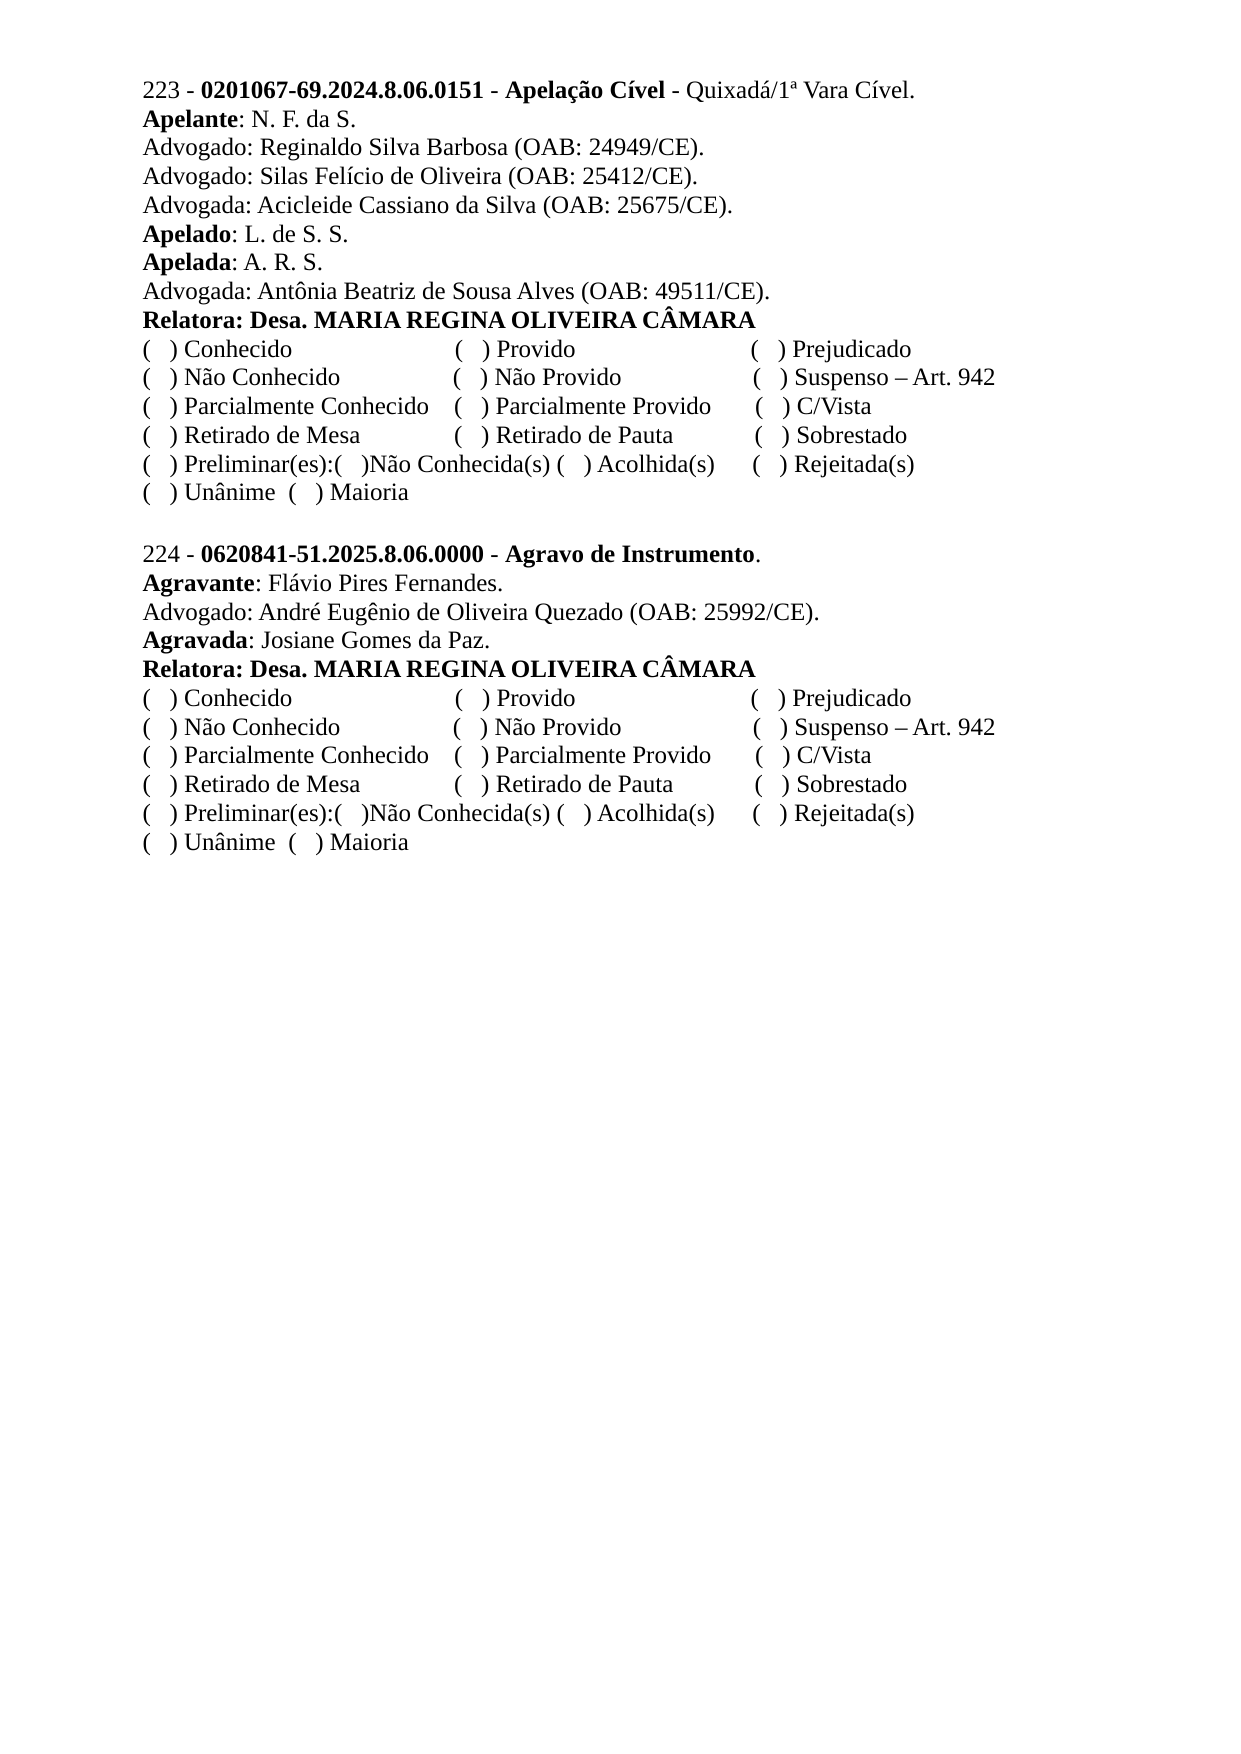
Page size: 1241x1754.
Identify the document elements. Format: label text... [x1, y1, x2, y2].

text ( ) Retirado de Mesa ( ) Retirado de Pauta ( ) Sobrestado [142, 420, 1158, 449]
text Agravada: Josiane Gomes da Paz. [142, 626, 1141, 654]
text ( ) Parcialmente Conhecido ( ) Parcialmente Provido ( ) C/Vista [142, 741, 1158, 769]
text Apelante: N. F. da S. [142, 104, 1141, 132]
text Apelada: A. R. S. [142, 247, 1141, 276]
text ( ) Conhecido ( ) Provido ( ) Prejudicado [142, 334, 1141, 362]
text 224 - 0620841-51.2025.8.06.0000 - Agravo de Instrumento. [142, 539, 1141, 568]
text ( ) Não Conhecido ( ) Não Provido ( ) Suspenso – Art. 942 [142, 712, 1158, 741]
text Relatora: Desa. MARIA REGINA OLIVEIRA CÂMARA [142, 654, 1141, 683]
text Agravante: Flávio Pires Fernandes. [142, 568, 1141, 597]
text Advogado: André Eugênio de Oliveira Quezado (OAB: 25992/CE). [142, 597, 1141, 626]
text ( ) Retirado de Mesa ( ) Retirado de Pauta ( ) Sobrestado [142, 769, 1158, 798]
text ( ) Unânime ( ) Maioria [142, 827, 1141, 856]
text ( ) Conhecido ( ) Provido ( ) Prejudicado [142, 683, 1141, 712]
text Advogado: Reginaldo Silva Barbosa (OAB: 24949/CE). [142, 132, 1141, 161]
text Advogado: Silas Felício de Oliveira (OAB: 25412/CE). [142, 161, 1141, 190]
text ( ) Preliminar(es):( )Não Conhecida(s) ( ) Acolhida(s) ( ) Rejeitada(s) [142, 798, 1158, 827]
text 223 - 0201067-69.2024.8.06.0151 - Apelação Cível - Quixadá/1ª Vara Cível. [142, 75, 1141, 104]
text Apelado: L. de S. S. [142, 219, 1141, 247]
text Advogada: Antônia Beatriz de Sousa Alves (OAB: 49511/CE). [142, 276, 1141, 305]
text ( ) Unânime ( ) Maioria [142, 477, 1141, 506]
text Relatora: Desa. MARIA REGINA OLIVEIRA CÂMARA [142, 305, 1141, 334]
text ( ) Preliminar(es):( )Não Conhecida(s) ( ) Acolhida(s) ( ) Rejeitada(s) [142, 449, 1158, 477]
text ( ) Parcialmente Conhecido ( ) Parcialmente Provido ( ) C/Vista [142, 391, 1158, 420]
text Advogada: Acicleide Cassiano da Silva (OAB: 25675/CE). [142, 190, 1141, 219]
text ( ) Não Conhecido ( ) Não Provido ( ) Suspenso – Art. 942 [142, 362, 1158, 391]
